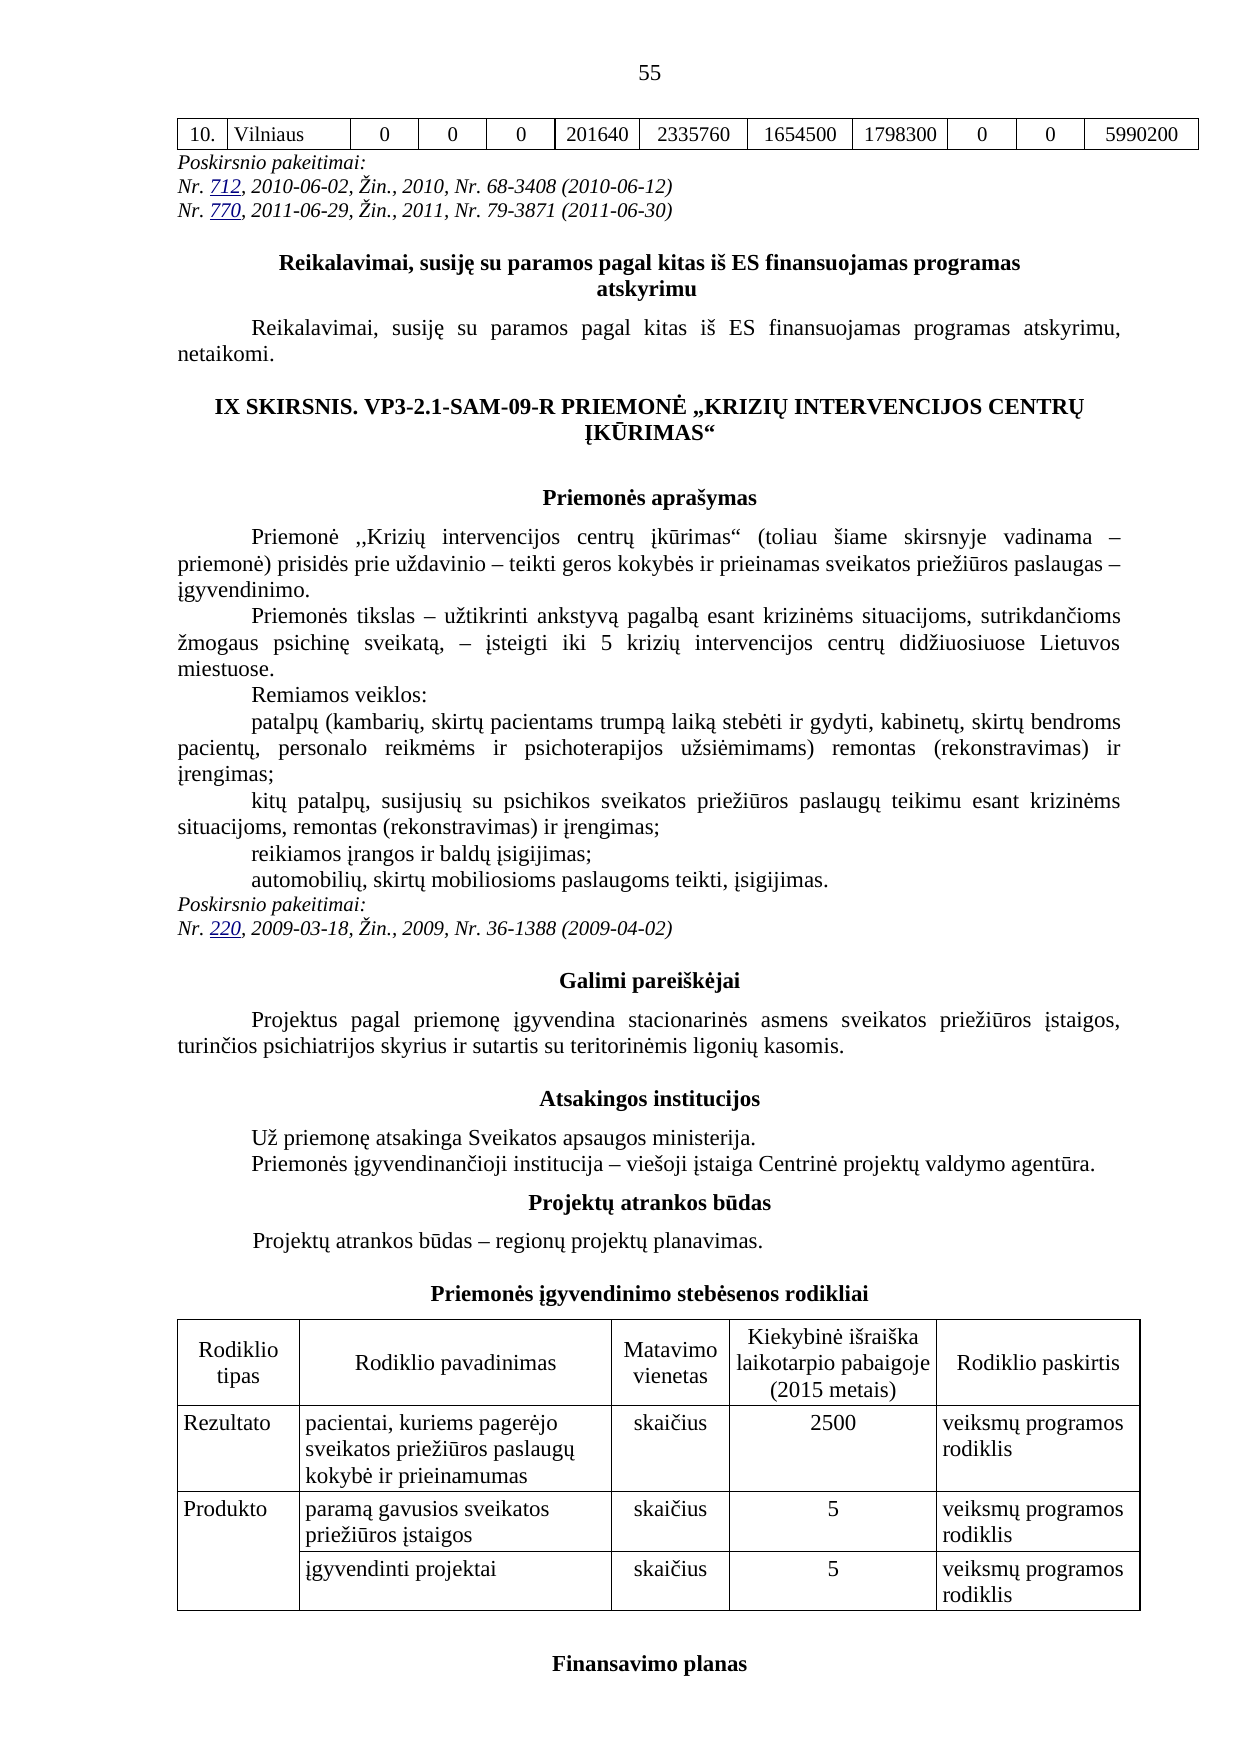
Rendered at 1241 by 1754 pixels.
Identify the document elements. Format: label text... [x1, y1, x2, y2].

text reikiamos įrangos ir baldų įsigijimas; [177, 839, 1122, 866]
table_cell skaičius [612, 1552, 729, 1610]
text Galimi pareiškėjai [177, 967, 1122, 993]
text patalpų (kambarių, skirtų pacientams trumpą laiką stebėti ir gydyti, kabinetų, skirtų bendroms pacientų, personalo reikmėms ir psichoterapijos užsiėmimams) remontas (rekonstravimas) ir įrengimas; [177, 708, 1122, 787]
text kitų patalpų, susijusių su psichikos sveikatos priežiūros paslaugų teikimu esant krizinėms situacijoms, remontas (rekonstravimas) ir įrengimas; [177, 787, 1122, 839]
text Atsakingos institucijos [177, 1085, 1122, 1111]
table_cell Vilniaus [228, 119, 350, 149]
table_cell 0 [948, 119, 1016, 149]
table_cell pacientai, kuriems pagerėjo sveikatos priežiūros paslaugų kokybė ir prieinamumas [300, 1406, 611, 1491]
text Reikalavimai, susiję su paramos pagal kitas iš ES finansuojamas programas atskyrimu, netaikomi. [177, 314, 1122, 367]
text Už priemonę atsakinga Sveikatos apsaugos ministerija. [177, 1123, 1122, 1150]
text Priemonės įgyvendinančioji institucija – viešoji įstaiga Centrinė projektų valdymo agentūra. [177, 1150, 1122, 1176]
table_cell veiksmų programos rodiklis [937, 1492, 1139, 1551]
table_cell 1654500 [748, 119, 852, 149]
table_header Rodiklio tipas [178, 1320, 299, 1405]
text Priemonės įgyvendinimo stebėsenos rodikliai [177, 1280, 1122, 1307]
table_cell 5 [730, 1492, 936, 1551]
text Projektus pagal priemonę įgyvendina stacionarinės asmens sveikatos priežiūros įstaigos, turinčios psichiatrijos skyrius ir sutartis su teritorinėmis ligonių kasomis. [177, 1006, 1122, 1058]
table_cell 2335760 [640, 119, 747, 149]
table_cell įgyvendinti projektai [300, 1552, 611, 1610]
table_cell 0 [1017, 119, 1084, 149]
table_header Rodiklio pavadinimas [300, 1320, 611, 1405]
text IX SKIRSNIS. VP3-2.1-SAM-09-R PRIEMONĖ „KRIZIŲ INTERVENCIJOS CENTRŲ ĮKŪRIMAS“ [177, 393, 1122, 446]
table_cell 0 [419, 119, 486, 149]
table_cell 5990200 [1085, 119, 1198, 149]
table_cell paramą gavusios sveikatos priežiūros įstaigos [300, 1492, 611, 1551]
table_cell veiksmų programos rodiklis [937, 1406, 1139, 1491]
text Finansavimo planas [177, 1650, 1122, 1676]
text Poskirsnio pakeitimai: [177, 150, 1122, 174]
table_cell Produkto [178, 1492, 299, 1610]
text Nr. 712, 2010-06-02, Žin., 2010, Nr. 68-3408 (2010-06-12) [177, 174, 1122, 198]
text Poskirsnio pakeitimai: [177, 892, 1122, 916]
table_header Kiekybinė išraiška laikotarpio pabaigoje (2015 metais) [730, 1320, 936, 1405]
text Nr. 220, 2009-03-18, Žin., 2009, Nr. 36-1388 (2009-04-02) [177, 916, 1122, 940]
text automobilių, skirtų mobiliosioms paslaugoms teikti, įsigijimas. [177, 866, 1122, 892]
table_cell 5 [730, 1552, 936, 1610]
text Nr. 770, 2011-06-29, Žin., 2011, Nr. 79-3871 (2011-06-30) [177, 198, 1122, 222]
text Projektų atrankos būdas [177, 1189, 1122, 1215]
table_cell 0 [351, 119, 418, 149]
table_cell 1798300 [853, 119, 947, 149]
table_cell 201640 [556, 119, 639, 149]
text Priemonės tikslas – užtikrinti ankstyvą pagalbą esant krizinėms situacijoms, sutrikdančioms žmogaus psichinę sveikatą, – įsteigti iki 5 krizių intervencijos centrų didžiuosiuose Lietuvos miestuose. [177, 602, 1122, 681]
table_header Rodiklio paskirtis [937, 1320, 1139, 1405]
table_cell veiksmų programos rodiklis [937, 1552, 1139, 1610]
table_cell skaičius [612, 1492, 729, 1551]
table_cell Rezultato [178, 1406, 299, 1491]
text Remiamos veiklos: [177, 681, 1122, 708]
table_cell skaičius [612, 1406, 729, 1491]
text Priemonės aprašymas [177, 484, 1122, 511]
text Reikalavimai, susiję su paramos pagal kitas iš ES finansuojamas programas atskyrimu [177, 249, 1122, 301]
text Projektų atrankos būdas – regionų projektų planavimas. [215, 1228, 1122, 1254]
table_header Matavimo vienetas [612, 1320, 729, 1405]
text Priemonė ,,Krizių intervencijos centrų įkūrimas“ (toliau šiame skirsnyje vadinama – priemonė) prisidės prie uždavinio – teikti geros kokybės ir prieinamas sveikatos priežiūros paslaugas – įgyvendinimo. [177, 523, 1122, 602]
table_cell 2500 [730, 1406, 936, 1491]
table_cell 0 [487, 119, 554, 149]
table_cell 10. [178, 119, 227, 149]
